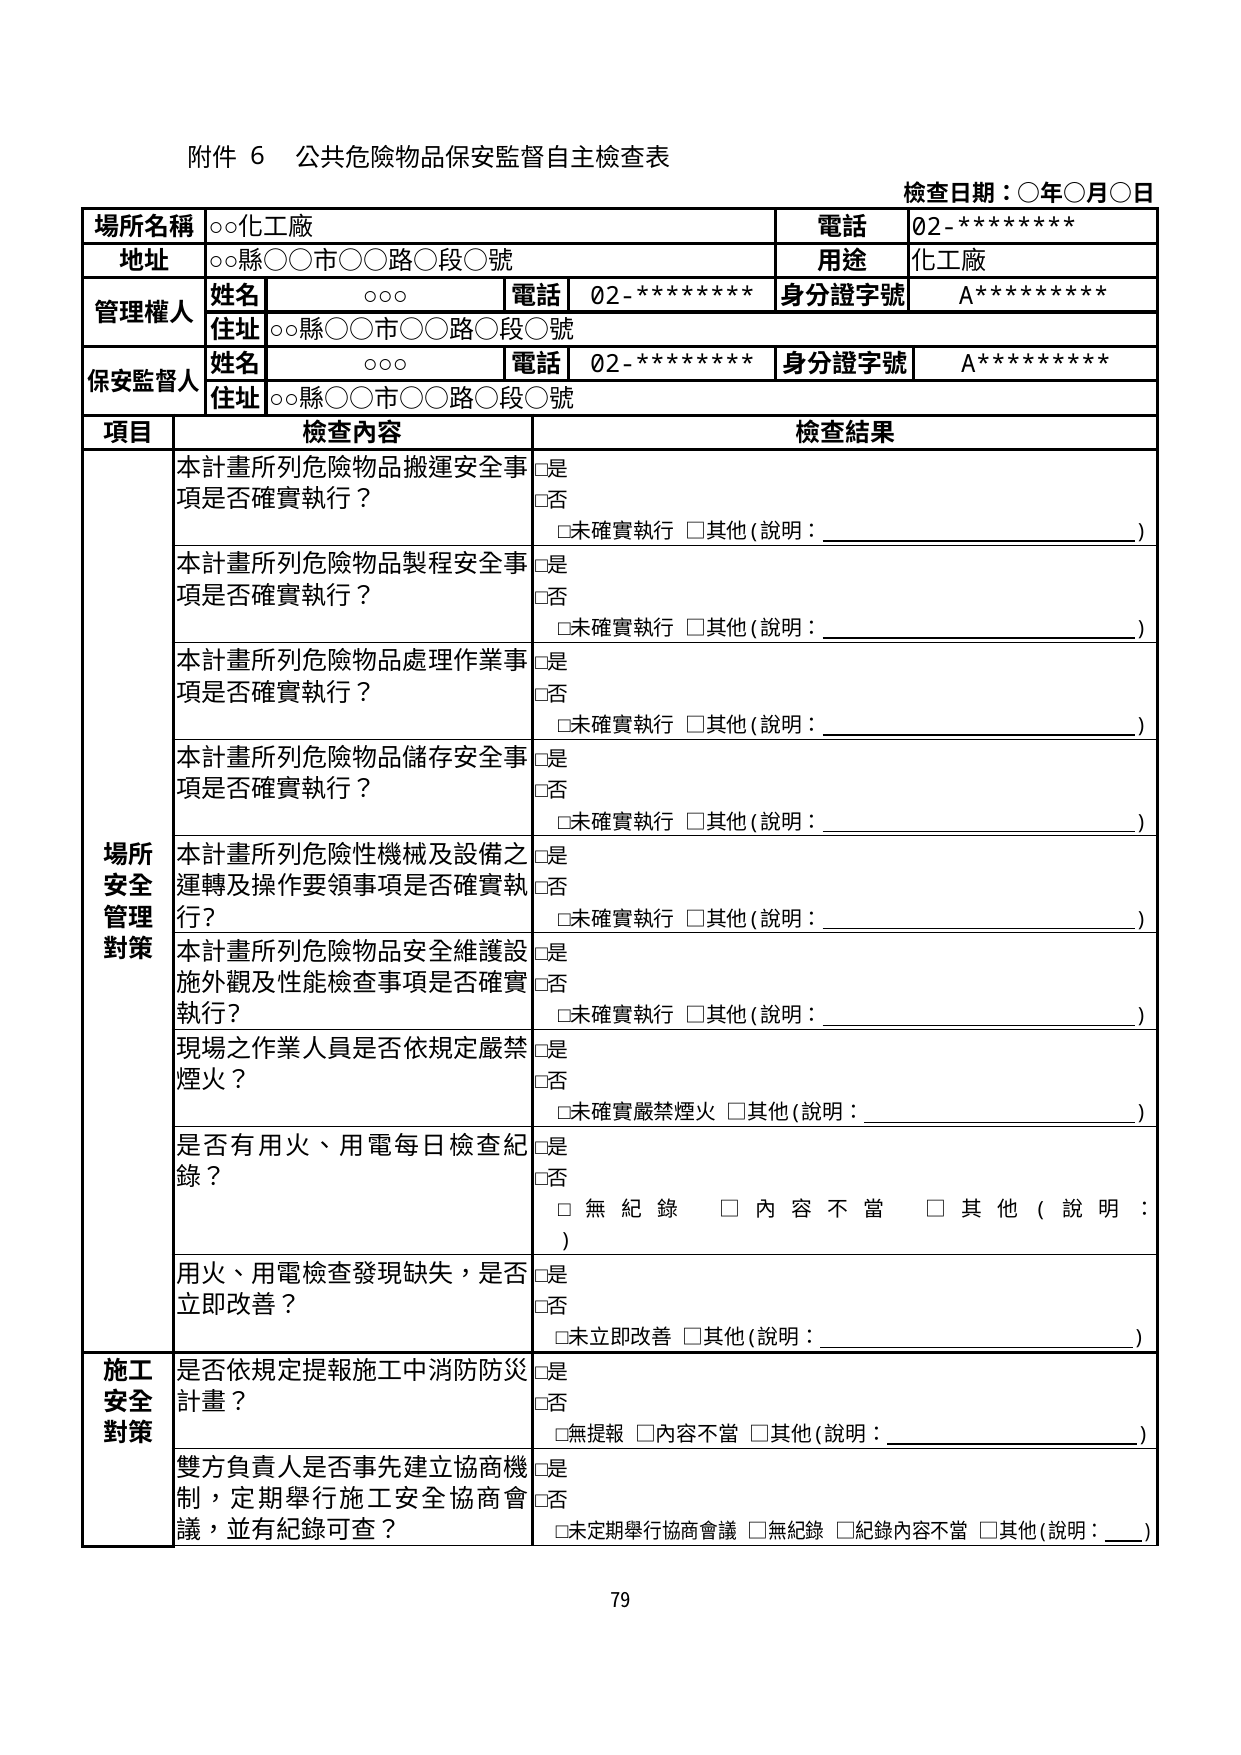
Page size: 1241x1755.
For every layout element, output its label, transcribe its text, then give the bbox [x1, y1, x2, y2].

table_cell 用途 [777, 245, 907, 276]
table_cell 管理權人 [84, 279, 204, 345]
text 附件 6 公共危險物品保安監督自主檢查表 [187, 113, 1053, 176]
table_cell 電話 [777, 210, 907, 242]
table_cell 02-******** [570, 279, 774, 310]
table_cell 身分證字號 [777, 348, 912, 379]
table_cell □是 □否 □未立即改善 □其他(說明： ) [534, 1255, 1156, 1351]
table_cell □是 □否 □未定期舉行協商會議 □無紀錄 □紀錄內容不當 □其他(說明： ) [534, 1449, 1156, 1545]
table_cell 施工安全對策 [84, 1354, 172, 1545]
table_cell 本計畫所列危險性機械及設備之運轉及操作要領事項是否確實執行? [175, 836, 531, 932]
table_cell 項目 [84, 417, 172, 448]
table_cell 本計畫所列危險物品安全維護設施外觀及性能檢查事項是否確實執行? [175, 933, 531, 1029]
table_cell 02-******** [570, 348, 774, 379]
table_cell 是否依規定提報施工中消防防災計畫？ [175, 1354, 531, 1448]
table_cell ○○○ [268, 279, 503, 310]
table_cell □是 □否 □未確實嚴禁煙火 □其他(說明： ) [534, 1030, 1156, 1126]
table_cell 住址 [207, 382, 264, 413]
table_cell 地址 [84, 245, 204, 276]
table_cell □是 □否 □未確實執行 □其他(說明： ) [534, 546, 1156, 642]
table_cell 本計畫所列危險物品製程安全事項是否確實執行？ [175, 546, 531, 642]
table_cell 場所安全管理對策 [84, 451, 172, 1351]
table_cell 雙方負責人是否事先建立協商機制，定期舉行施工安全協商會議，並有紀錄可查？ [175, 1449, 531, 1545]
table_cell 本計畫所列危險物品搬運安全事項是否確實執行？ [175, 451, 531, 545]
table_cell 02-******** [910, 210, 1156, 242]
table_cell 化工廠 [910, 245, 1156, 276]
table_header 檢查日期：○年○月○日 [83, 176, 1158, 207]
table_cell 電話 [506, 279, 567, 310]
table_cell □是 □否 □未確實執行 □其他(說明： ) [534, 451, 1156, 545]
table_cell ○○縣○○市○○路○段○號 [268, 382, 1156, 413]
table_cell 用火、用電檢查發現缺失，是否立即改善？ [175, 1255, 531, 1351]
table_cell □是 □否 □未確實執行 □其他(說明： ) [534, 740, 1156, 835]
table_cell 檢查結果 [534, 417, 1156, 448]
table_cell A********* [910, 279, 1156, 310]
table_cell A********* [915, 348, 1156, 379]
table_cell 場所名稱 [84, 210, 204, 242]
table_cell 現場之作業人員是否依規定嚴禁煙火？ [175, 1030, 531, 1126]
table_cell □是 □否 □未確實執行 □其他(說明： ) [534, 836, 1156, 932]
table_cell ○○縣○○市○○路○段○號 [207, 245, 774, 276]
table_cell 住址 [207, 314, 264, 345]
table_cell 是否有用火、用電每日檢查紀錄？ [175, 1127, 531, 1254]
table_cell 保安監督人 [84, 348, 204, 413]
table_cell 姓名 [207, 279, 264, 310]
table_cell □是 □否 □無提報 □內容不當 □其他(說明： ) [534, 1354, 1156, 1448]
table_cell ○○化工廠 [207, 210, 774, 242]
table_cell 檢查內容 [175, 417, 531, 448]
table_cell 身分證字號 [777, 279, 907, 310]
table_cell □是 □否 □未確實執行 □其他(說明： ) [534, 643, 1156, 738]
table_cell 本計畫所列危險物品處理作業事項是否確實執行？ [175, 643, 531, 738]
table_cell ○○○ [268, 348, 503, 379]
table_cell □是 □否 □未確實執行 □其他(說明： ) [534, 933, 1156, 1029]
table_cell 電話 [506, 348, 567, 379]
table_cell 姓名 [207, 348, 264, 379]
table_cell ○○縣○○市○○路○段○號 [268, 314, 1156, 345]
table_cell 本計畫所列危險物品儲存安全事項是否確實執行？ [175, 740, 531, 835]
table_cell □是 □否 □無紀錄 □內容不當 □其他(說明： ) [534, 1127, 1156, 1254]
